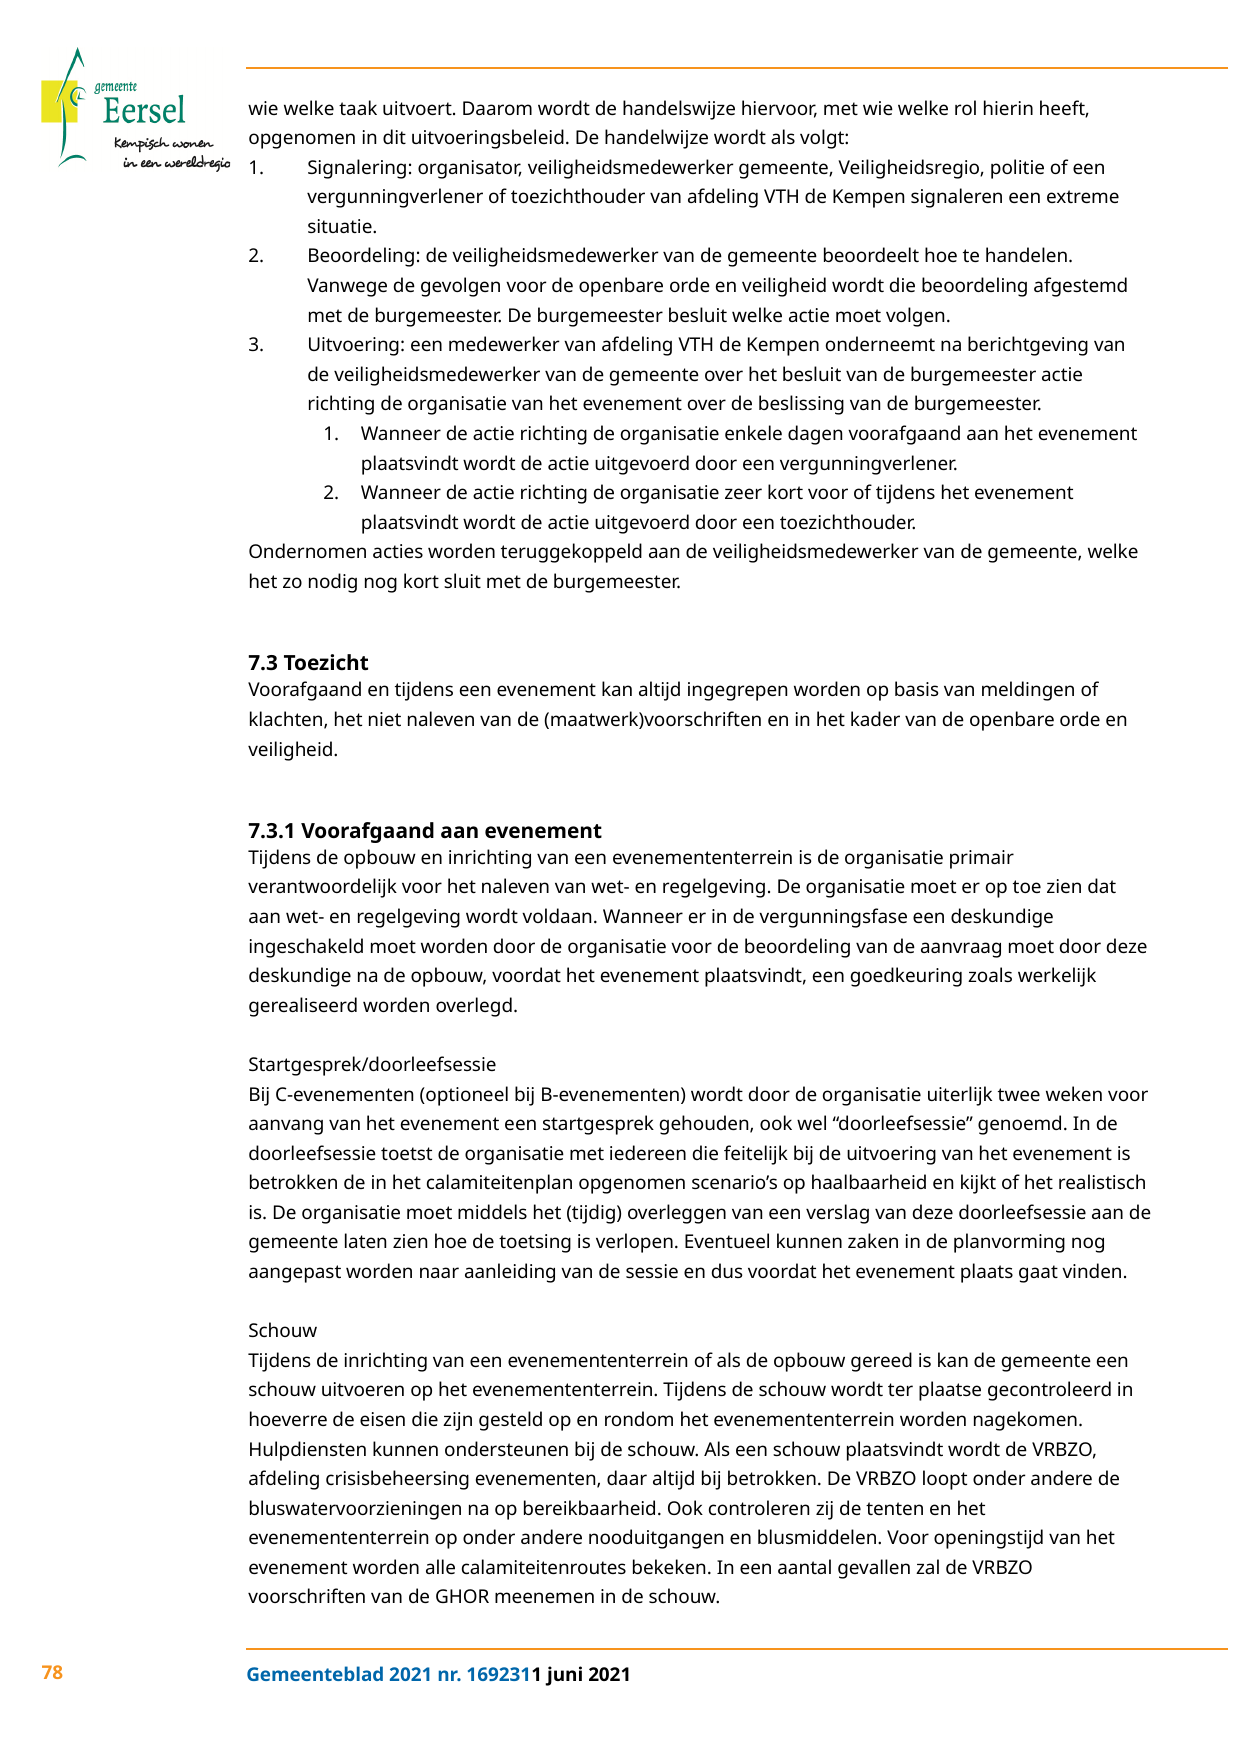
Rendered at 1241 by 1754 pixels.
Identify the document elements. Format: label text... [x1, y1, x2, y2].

text Schouw [248, 1317, 1152, 1343]
text 7.3.1 Voorafgaand aan evenement [248, 816, 1152, 844]
text wie welke taak uitvoert. Daarom wordt de handelswijze hiervoor, met wie welke rol hierin heeft, opgenomen in dit uitvoeringsbeleid. De handelwijze wordt als volgt: [248, 95, 1152, 150]
text Ondernomen acties worden teruggekoppeld aan de veiligheidsmedewerker van de gemeente, welke het zo nodig nog kort sluit met de burgemeester. [248, 538, 1152, 594]
picture [41, 47, 231, 172]
text Voorafgaand en tijdens een evenement kan altijd ingegrepen worden op basis van meldingen of klachten, het niet naleven van de (maatwerk)voorschriften en in het kader van de openbare orde en veiligheid. [248, 677, 1152, 761]
list Beoordeling: de veiligheidsmedewerker van de gemeente beoordeelt hoe te handelen. Vanwege de gevolgen voor de openbare orde en veiligheid wordt die beoordeling afgestemd met de burgemeester. De burgemeester besluit welke actie moet volgen. [248, 243, 1152, 328]
text Bij C-evenementen (optioneel bij B-evenementen) wordt door de organisatie uiterlijk twee weken voor aanvang van het evenement een startgesprek gehouden, ook wel “doorleefsessie” genoemd. In de doorleefsessie toetst de organisatie met iedereen die feitelijk bij de uitvoering van het evenement is betrokken de in het calamiteitenplan opgenomen scenario’s op haalbaarheid en kijkt of het realistisch is. De organisatie moet middels het (tijdig) overleggen van een verslag van deze doorleefsessie aan de gemeente laten zien hoe de toetsing is verlopen. Eventueel kunnen zaken in de planvorming nog aangepast worden naar aanleiding van de sessie en dus voordat het evenement plaats gaat vinden. [248, 1081, 1152, 1284]
list Wanneer de actie richting de organisatie enkele dagen voorafgaand aan het evenement plaatsvindt wordt de actie uitgevoerd door een vergunningverlener. [323, 420, 1152, 476]
list Uitvoering: een medewerker van afdeling VTH de Kempen onderneemt na berichtgeving van de veiligheidsmedewerker van de gemeente over het besluit van de burgemeester actie richting de organisatie van het evenement over de beslissing van de burgemeester. [248, 331, 1152, 416]
text Tijdens de inrichting van een evenemententerrein of als de opbouw gereed is kan de gemeente een schouw uitvoeren op het evenemententerrein. Tijdens de schouw wordt ter plaatse gecontroleerd in hoeverre de eisen die zijn gesteld op en rondom het evenemententerrein worden nagekomen. Hulpdiensten kunnen ondersteunen bij de schouw. Als een schouw plaatsvindt wordt de VRBZO, afdeling crisisbeheersing evenementen, daar altijd bij betrokken. De VRBZO loopt onder andere de bluswatervoorzieningen na op bereikbaarheid. Ook controleren zij de tenten en het evenemententerrein op onder andere nooduitgangen en blusmiddelen. Voor openingstijd van het evenement worden alle calamiteitenroutes bekeken. In een aantal gevallen zal de VRBZO voorschriften van de GHOR meenemen in de schouw. [248, 1347, 1152, 1609]
text Tijdens de opbouw en inrichting van een evenemententerrein is de organisatie primair verantwoordelijk voor het naleven van wet- en regelgeving. De organisatie moet er op toe zien dat aan wet- en regelgeving wordt voldaan. Wanneer er in de vergunningsfase een deskundige ingeschakeld moet worden door de organisatie voor de beoordeling van de aanvraag moet door deze deskundige na de opbouw, voordat het evenement plaatsvindt, een goedkeuring zoals werkelijk gerealiseerd worden overlegd. [248, 844, 1152, 1018]
text Startgesprek/doorleefsessie [248, 1051, 1152, 1077]
list Wanneer de actie richting de organisatie zeer kort voor of tijdens het evenement plaatsvindt wordt de actie uitgevoerd door een toezichthouder. [323, 479, 1152, 535]
list Signalering: organisator, veiligheidsmedewerker gemeente, Veiligheidsregio, politie of een vergunningverlener of toezichthouder van afdeling VTH de Kempen signaleren een extreme situatie. [248, 154, 1152, 239]
text 7.3 Toezicht [248, 648, 1152, 677]
